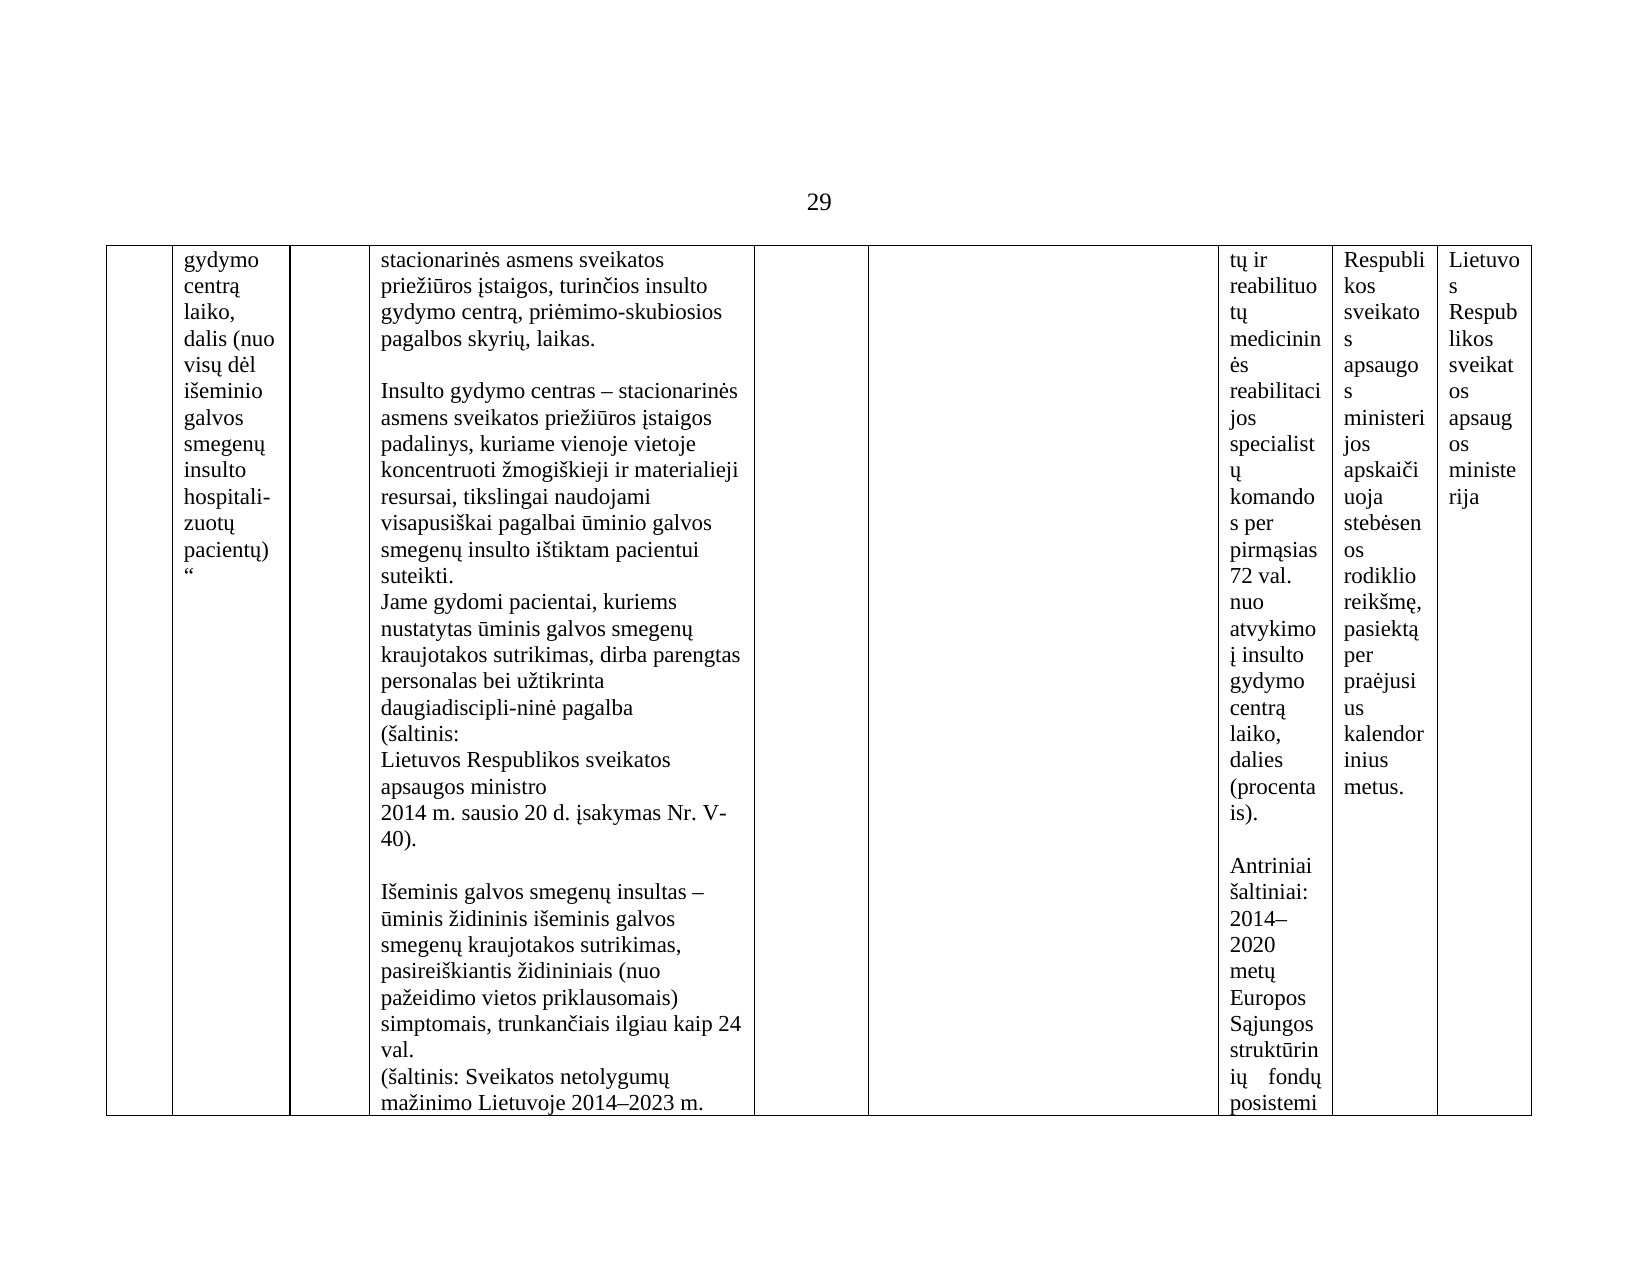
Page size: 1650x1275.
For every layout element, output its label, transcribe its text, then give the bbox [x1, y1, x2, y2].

table_cell Lietuvos Respublikos sveikatos apsaugos ministerija [1438, 246, 1531, 1115]
table_cell [291, 246, 369, 1115]
table_cell Respublikos sveikatos apsaugos ministerijos apskaičiuoja stebėsenos rodiklio reikšmę, pasiektą per praėjusius kalendorinius metus. [1333, 246, 1437, 1115]
table_cell tų ir reabilituotų medicininės reabilitacijos specialistų komandos per pirmąsias 72 val. nuo atvykimo į insulto gydymo centrą laiko, dalies (procentais). Antriniai šaltiniai: 2014–2020 metų Europos Sąjungos struktūrinių fondų posistemi [1219, 246, 1332, 1115]
table_cell gydymo centrą laiko, dalis (nuo visų dėl išeminio galvos smegenų insulto hospitali-zuotų pacientų)“ [173, 246, 289, 1115]
table_cell [107, 246, 172, 1115]
table_cell stacionarinės asmens sveikatos priežiūros įstaigos, turinčios insulto gydymo centrą, priėmimo-skubiosios pagalbos skyrių, laikas. Insulto gydymo centras – stacionarinės asmens sveikatos priežiūros įstaigos padalinys, kuriame vienoje vietoje koncentruoti žmogiškieji ir materialieji resursai, tikslingai naudojami visapusiškai pagalbai ūminio galvos smegenų insulto ištiktam pacientui suteikti. Jame gydomi pacientai, kuriems nustatytas ūminis galvos smegenų kraujotakos sutrikimas, dirba parengtas personalas bei užtikrinta daugiadiscipli-ninė pagalba (šaltinis: Lietuvos Respublikos sveikatos apsaugos ministro 2014 m. sausio 20 d. įsakymas Nr. V-40). Išeminis galvos smegenų insultas – ūminis židininis išeminis galvos smegenų kraujotakos sutrikimas, pasireiškiantis židininiais (nuo pažeidimo vietos priklausomais) simptomais, trunkančiais ilgiau kaip 24 val. (šaltinis: Sveikatos netolygumų mažinimo Lietuvoje 2014–2023 m. [370, 246, 754, 1115]
table_cell [755, 246, 868, 1115]
table_cell [869, 246, 1218, 1115]
